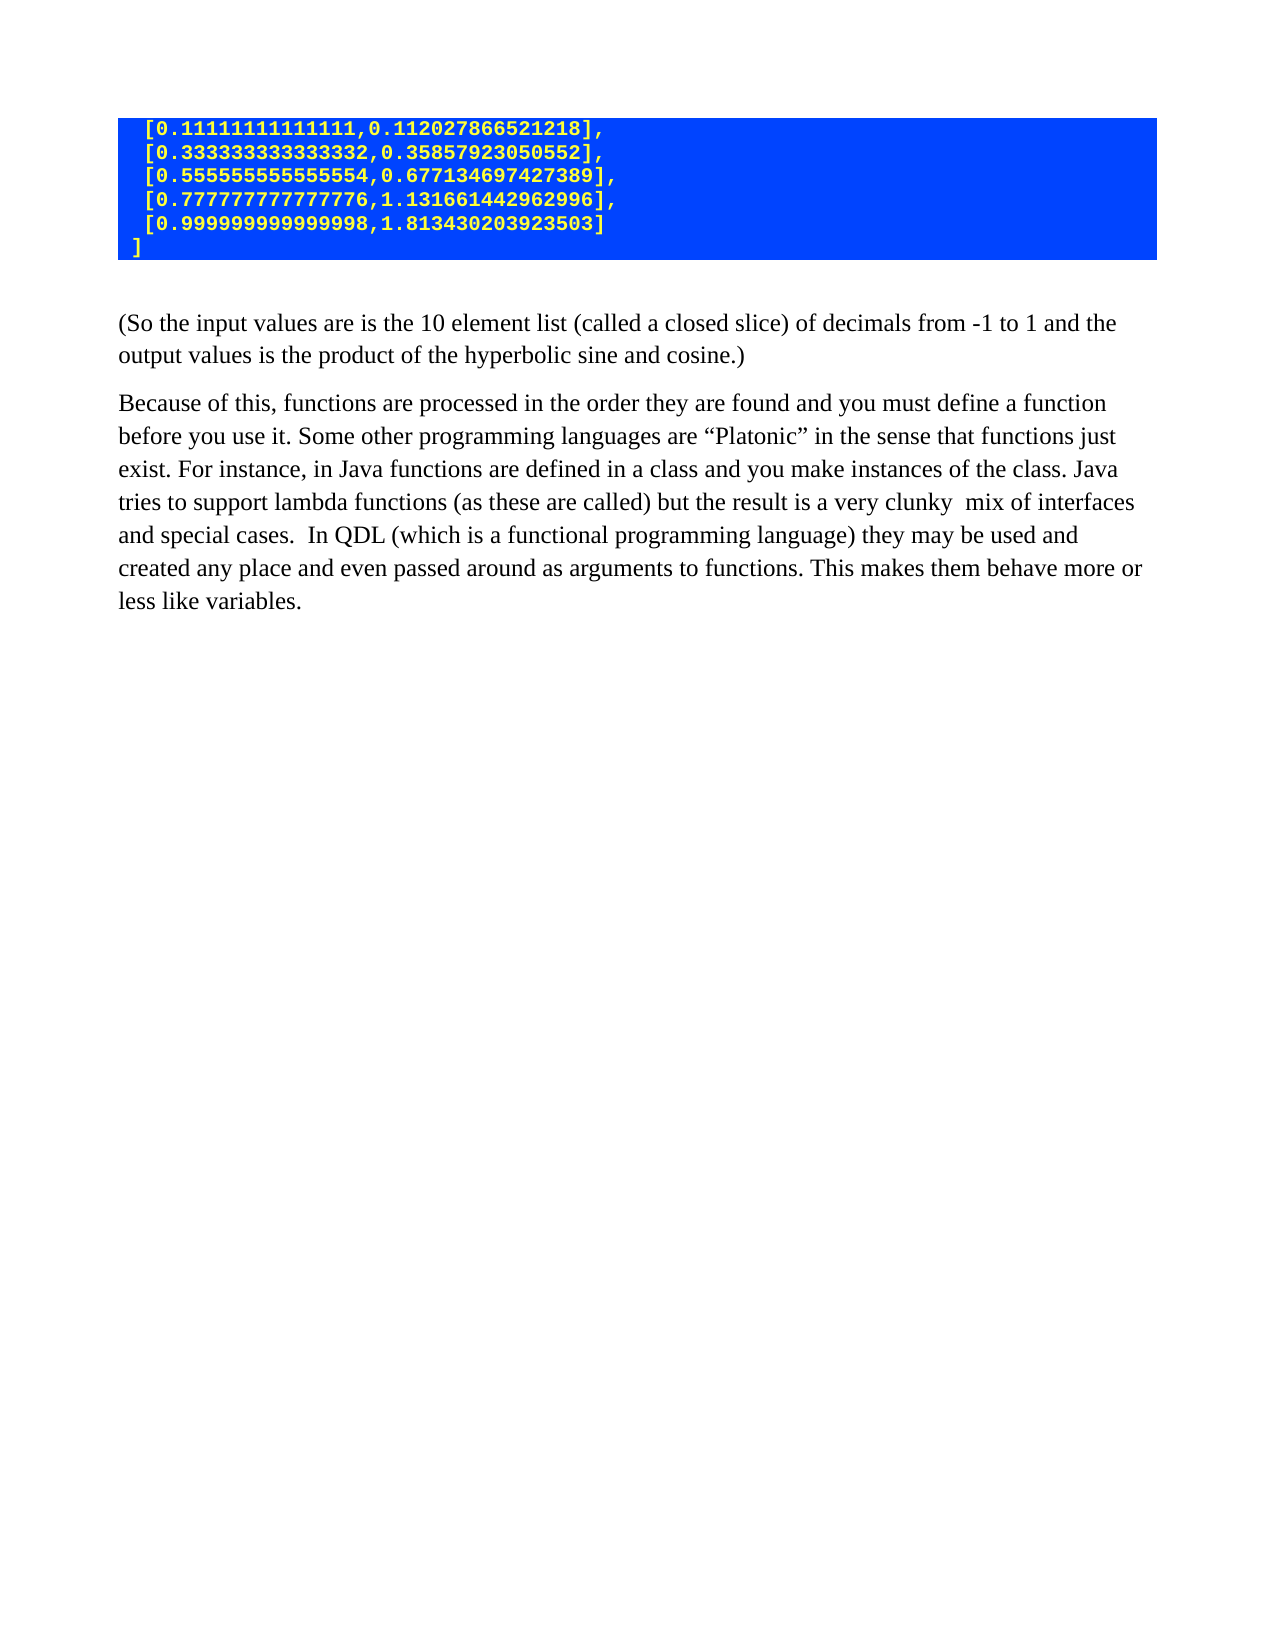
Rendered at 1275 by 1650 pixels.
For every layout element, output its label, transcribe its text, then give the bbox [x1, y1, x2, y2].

text ] [118, 236, 1157, 260]
text [0.11111111111111,0.112027866521218], [118, 118, 1157, 142]
text [0.777777777777776,1.131661442962996], [118, 189, 1157, 213]
text Because of this, functions are processed in the order they are found and you must define a function before you use it. Some other programming languages are “Platonic” in the sense that functions just exist. For instance, in Java functions are defined in a class and you make instances of the class. Java tries to support lambda functions (as these are called) but the result is a very clunky mix of interfaces and special cases. In QDL (which is a functional programming language) they may be used and created any place and even passed around as arguments to functions. This makes them behave more or less like variables. [118, 388, 1157, 615]
text [0.555555555555554,0.677134697427389], [118, 165, 1157, 189]
text [0.333333333333332,0.35857923050552], [118, 142, 1157, 165]
text (So the input values are is the 10 element list (called a closed slice) of decimals from -1 to 1 and the output values is the product of the hyperbolic sine and cosine.) [118, 308, 1157, 369]
text [0.999999999999998,1.813430203923503] [118, 213, 1157, 236]
